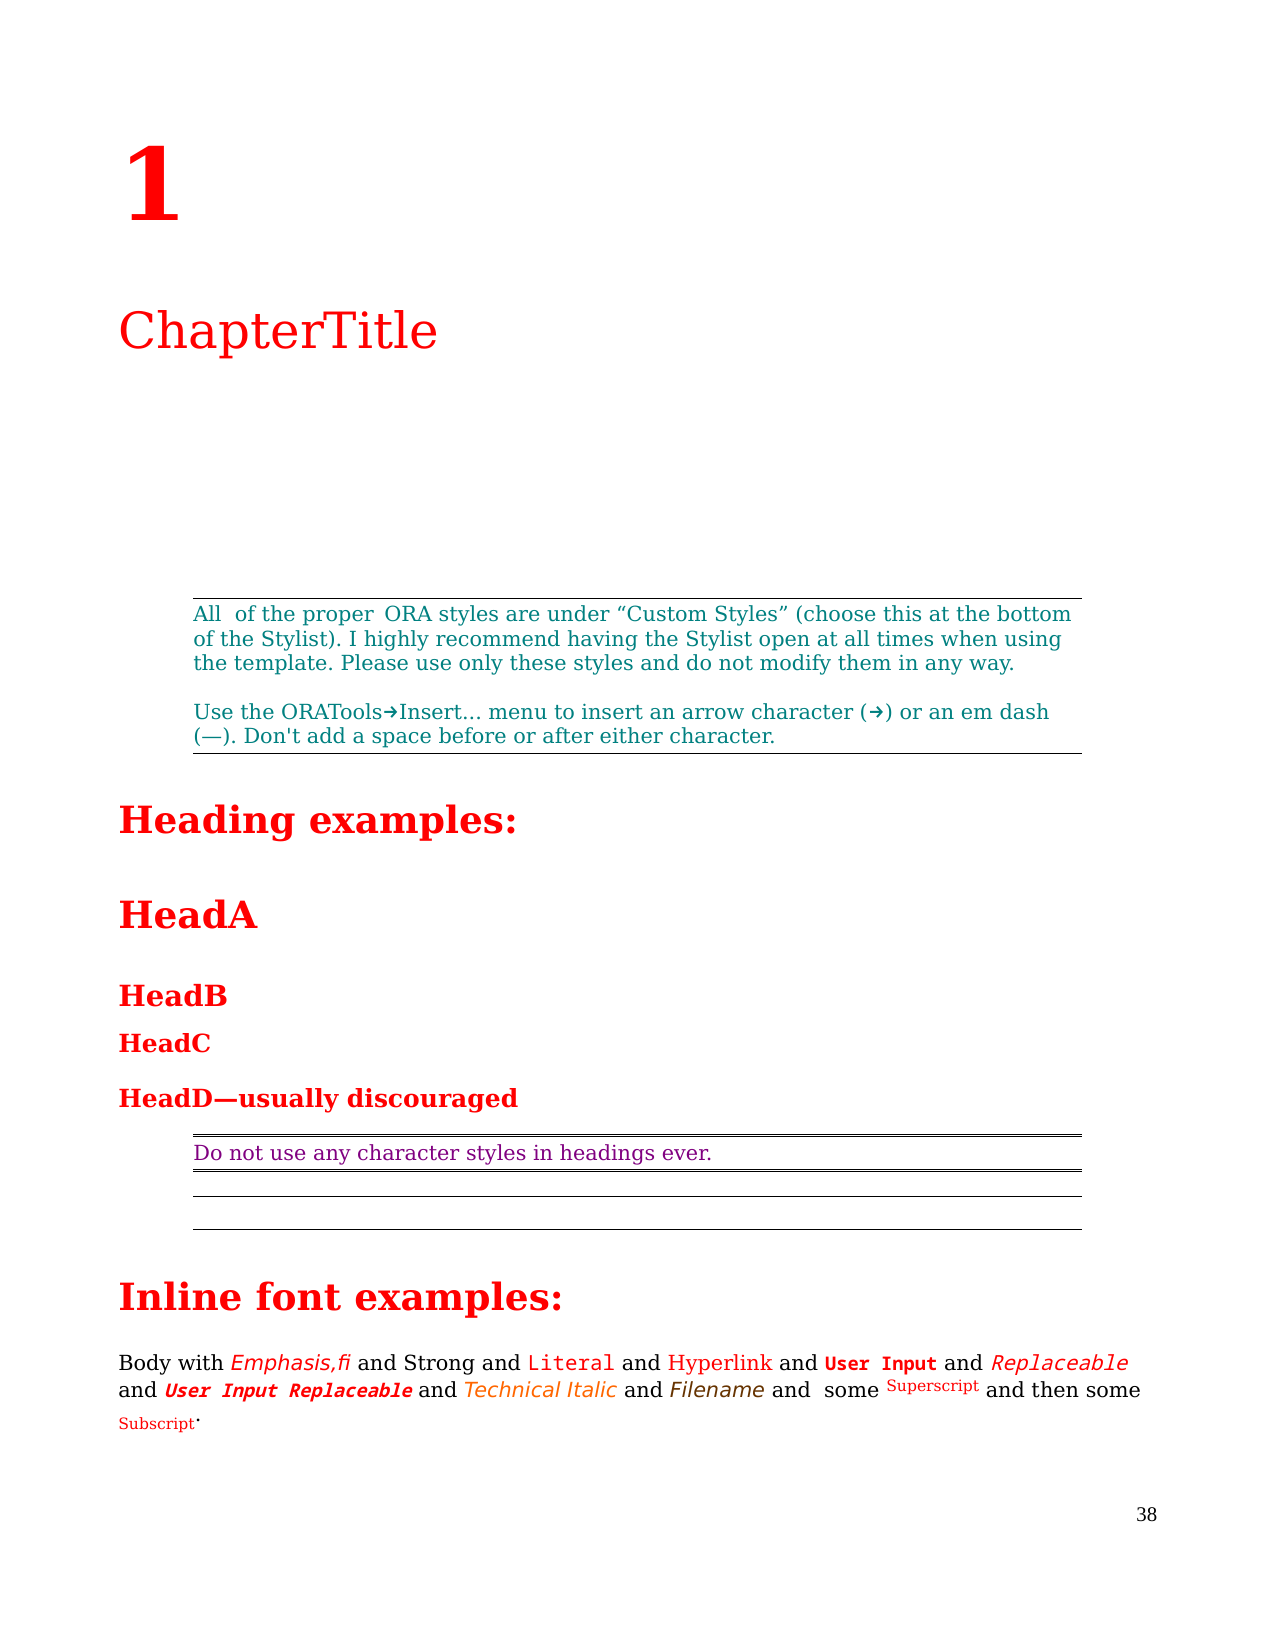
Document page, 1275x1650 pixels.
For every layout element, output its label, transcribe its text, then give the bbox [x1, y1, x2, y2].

text HeadB [118, 978, 1157, 1013]
text Inline font examples: [118, 1275, 1157, 1319]
text HeadA [118, 893, 1157, 937]
text 1 [118, 126, 1157, 244]
text Heading examples: [118, 799, 1157, 843]
text HeadC [118, 1029, 1157, 1059]
text HeadD—usually discouraged [118, 1084, 1157, 1113]
text All of the proper ORA styles are under “Custom Styles” (choose this at the bottom of the Stylist). I highly recommend having the Stylist open at all times when using the template. Please use only these styles and do not modify them in any way. [193, 599, 1082, 675]
text Body with Emphasis,fi and Strong and Literal and Hyperlink and User Input and Replaceable and User Input Replaceable and Technical Italic and Filename and some Superscript and then some Subscript. [118, 1348, 1157, 1433]
text Do not use any character styles in headings ever. [193, 1137, 1082, 1169]
text Use the ORATools→Insert... menu to insert an arrow character (→) or an em dash (—). Don't add a space before or after either character. [193, 696, 1082, 753]
title ChapterTitle [118, 302, 1157, 361]
